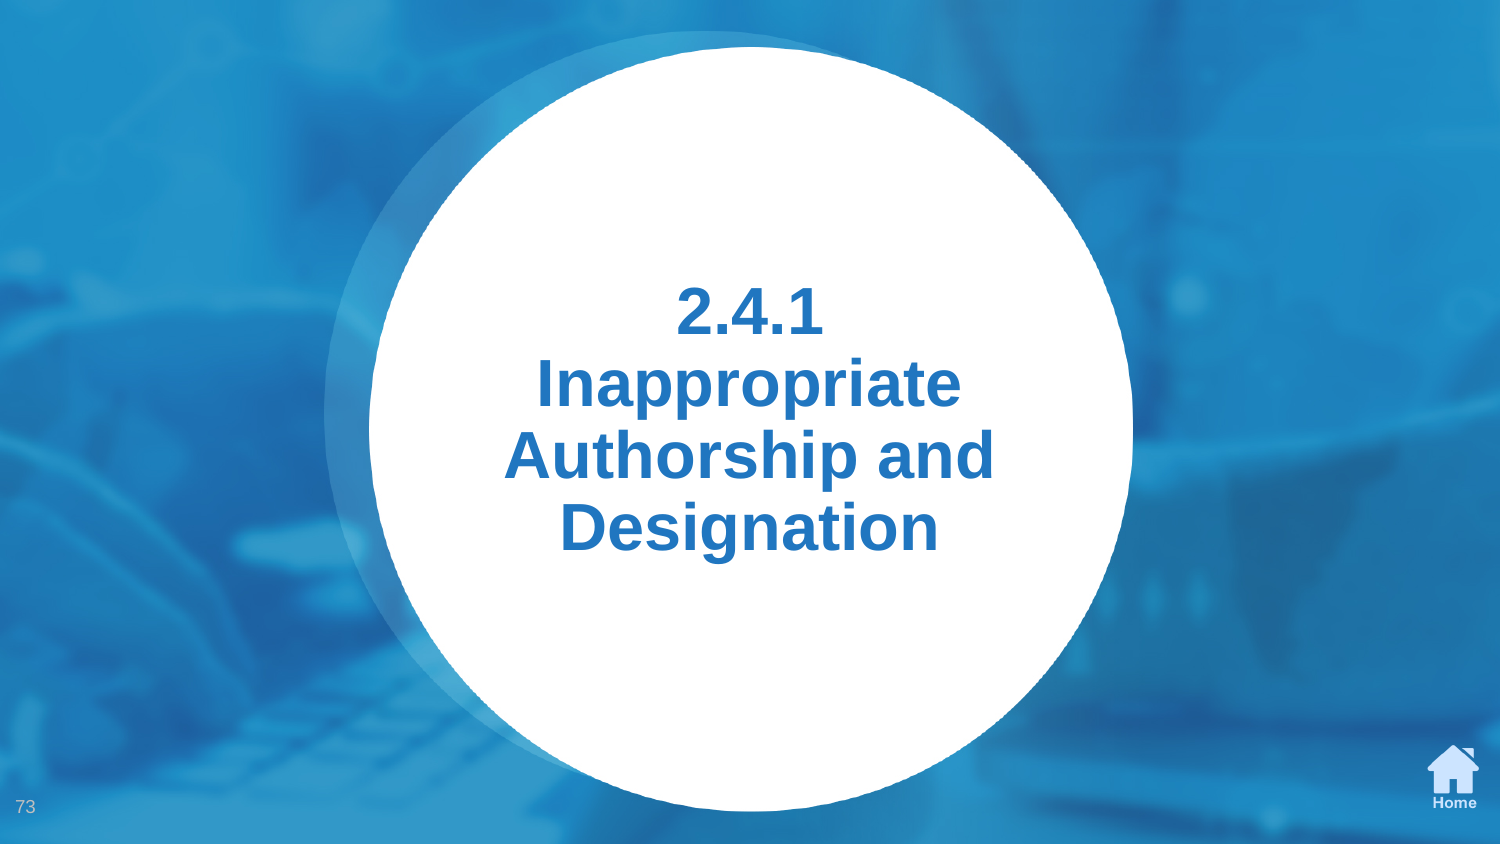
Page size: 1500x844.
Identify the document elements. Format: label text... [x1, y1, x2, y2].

text_box 73 [0, 783, 338, 829]
title 2.4.1 Inappropriate Authorship and Designation [440, 222, 1060, 619]
